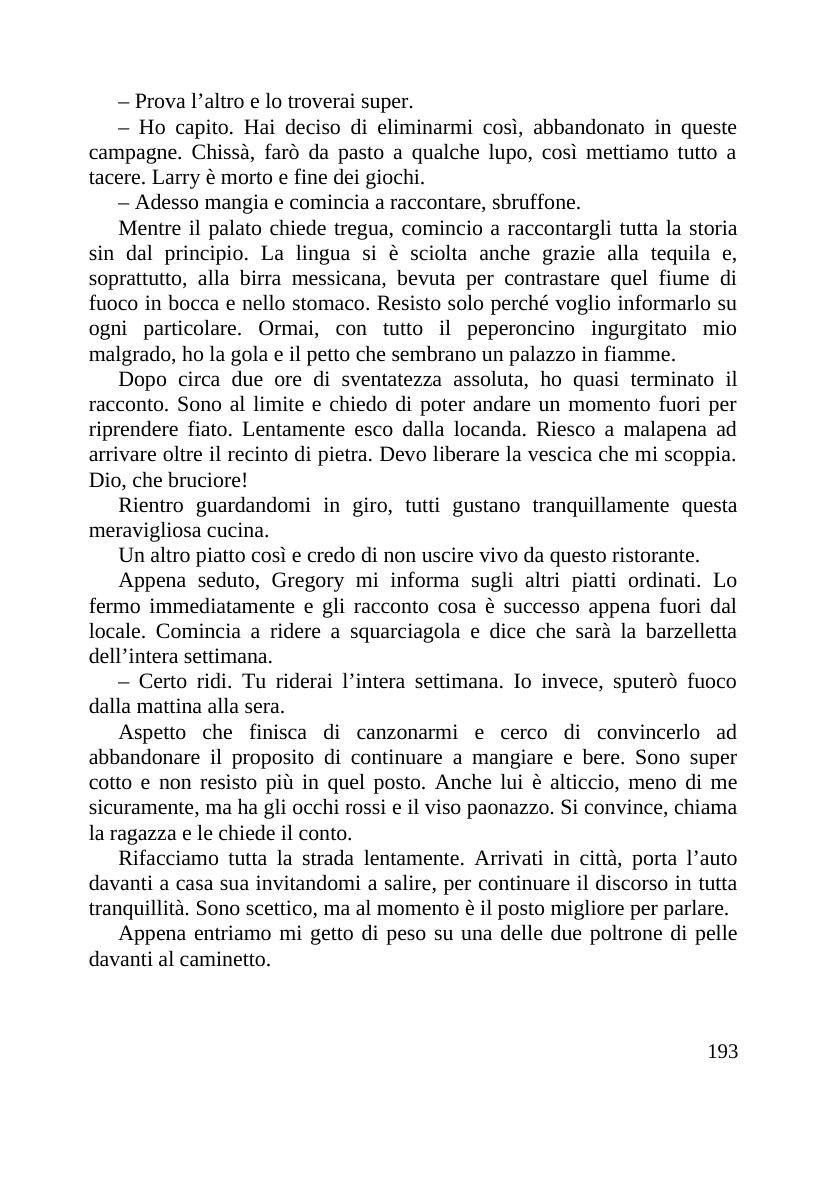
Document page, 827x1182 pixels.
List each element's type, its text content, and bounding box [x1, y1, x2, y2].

text Appena seduto, Gregory mi informa sugli altri piatti ordinati. Lo fermo immediatamente e gli racconto cosa è successo appena fuori dal locale. Comincia a ridere a squarciagola e dice che sarà la barzelletta dell’intera settimana. [88, 567, 738, 668]
text – Prova l’altro e lo troverai super. [88, 88, 738, 114]
text Un altro piatto così e credo di non uscire vivo da questo ristorante. [88, 542, 738, 567]
text – Ho capito. Hai deciso di eliminarmi così, abbandonato in queste campagne. Chissà, farò da pasto a qualche lupo, così mettiamo tutto a tacere. Larry è morto e fine dei giochi. [88, 114, 738, 189]
text – Certo ridi. Tu riderai l’intera settimana. Io invece, sputerò fuoco dalla mattina alla sera. [88, 668, 738, 719]
text Appena entriamo mi getto di peso su una delle due poltrone di pelle davanti al caminetto. [88, 920, 738, 971]
text Rientro guardandomi in giro, tutti gustano tranquillamente questa meravigliosa cucina. [88, 492, 738, 542]
text Aspetto che finisca di canzonarmi e cerco di convincerlo ad abbandonare il proposito di continuare a mangiare e bere. Sono super cotto e non resisto più in quel posto. Anche lui è alticcio, meno di me sicuramente, ma ha gli occhi rossi e il viso paonazzo. Si convince, chiama la ragazza e le chiede il conto. [88, 719, 738, 845]
text – Adesso mangia e comincia a raccontare, sbruffone. [88, 189, 738, 214]
text Rifacciamo tutta la strada lentamente. Arrivati in città, porta l’auto davanti a casa sua invitandomi a salire, per continuare il discorso in tutta tranquillità. Sono scettico, ma al momento è il posto migliore per parlare. [88, 845, 738, 920]
text Dopo circa due ore di sventatezza assoluta, ho quasi terminato il racconto. Sono al limite e chiedo di poter andare un momento fuori per riprendere fiato. Lentamente esco dalla locanda. Riesco a malapena ad arrivare oltre il recinto di pietra. Devo liberare la vescica che mi scoppia. Dio, che bruciore! [88, 366, 738, 492]
text Mentre il palato chiede tregua, comincio a raccontargli tutta la storia sin dal principio. La lingua si è sciolta anche grazie alla tequila e, soprattutto, alla birra messicana, bevuta per contrastare quel fiume di fuoco in bocca e nello stomaco. Resisto solo perché voglio informarlo su ogni particolare. Ormai, con tutto il peperoncino ingurgitato mio malgrado, ho la gola e il petto che sembrano un palazzo in fiamme. [88, 214, 738, 366]
